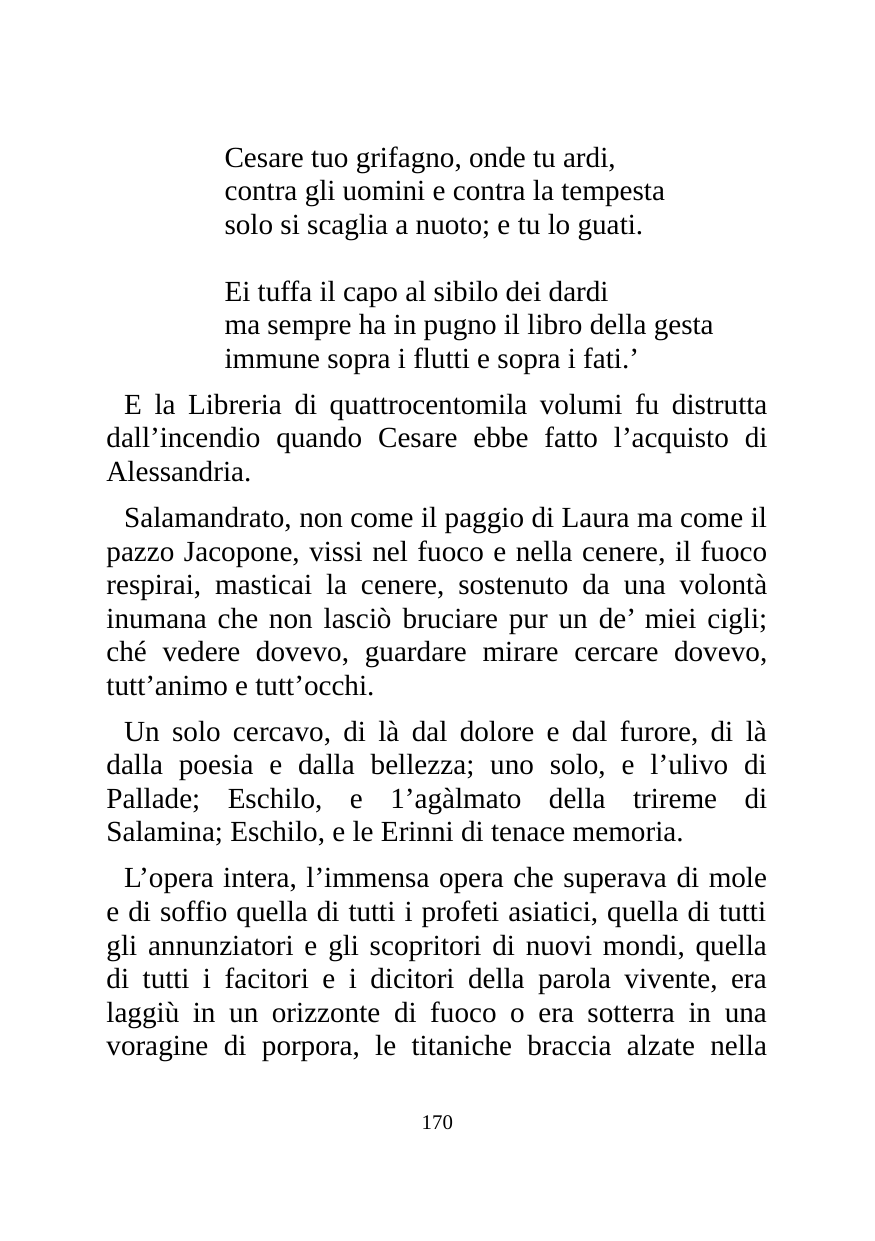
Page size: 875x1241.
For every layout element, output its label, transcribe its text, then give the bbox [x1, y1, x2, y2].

text Salamandrato, non come il paggio di Laura ma come il pazzo Jacopone, vissi nel fuoco e nella cenere, il fuoco respirai, masticai la cenere, sostenuto da una volontà inumana che non lasciò bruciare pur un de’ miei cigli; ché vedere dovevo, guardare mirare cercare dovevo, tutt’animo e tutt’occhi. [106, 500, 768, 701]
text Ei tuffa il capo al sibilo dei dardi [224, 274, 768, 307]
text contra gli uomini e contra la tempesta [224, 173, 768, 207]
text Cesare tuo grifagno, onde tu ardi, [224, 140, 768, 173]
text Un solo cercavo, di là dal dolore e dal furore, di là dalla poesia e dalla bellezza; uno solo, e l’ulivo di Pallade; Eschilo, e 1’agàlmato della trireme di Salamina; Eschilo, e le Erinni di tenace memoria. [106, 714, 768, 848]
text L’opera intera, l’immensa opera che superava di mole e di soffio quella di tutti i profeti asiatici, quella di tutti gli annunziatori e gli scopritori di nuovi mondi, quella di tutti i facitori e i dicitori della parola vivente, era laggiù in un orizzonte di fuoco o era sotterra in una voragine di porpora, le titaniche braccia alzate nella [106, 861, 768, 1062]
text solo si scaglia a nuoto; e tu lo guati. [224, 207, 768, 240]
text immune sopra i flutti e sopra i fati.’ [224, 341, 768, 374]
text ma sempre ha in pugno il libro della gesta [224, 307, 768, 341]
text E la Libreria di quattrocentomila volumi fu distrutta dall’incendio quando Cesare ebbe fatto l’acquisto di Alessandria. [106, 387, 768, 488]
